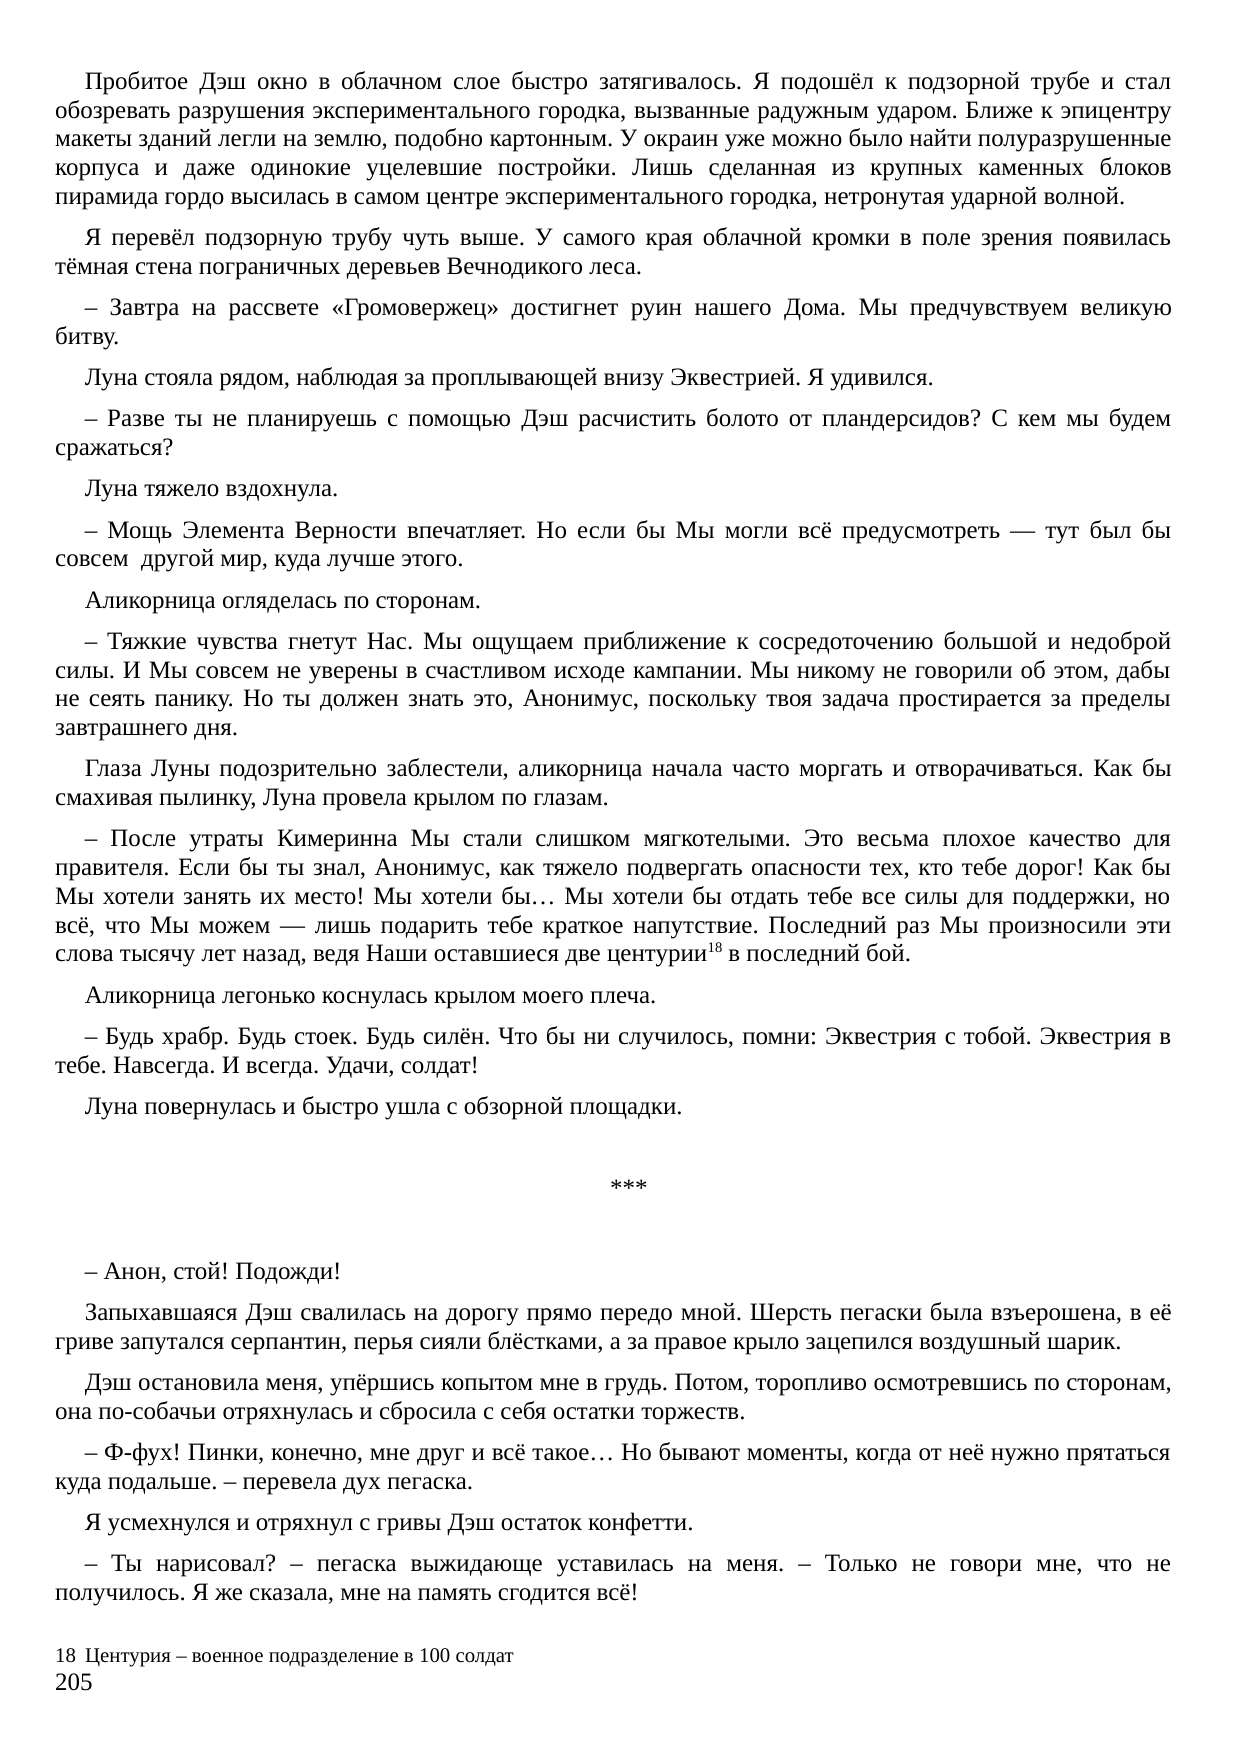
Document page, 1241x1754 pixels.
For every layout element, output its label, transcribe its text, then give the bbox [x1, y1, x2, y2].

text Центурия – военное подразделение в 100 солдат [55, 1642, 1173, 1667]
text – Разве ты не планируешь с помощью Дэш расчистить болото от пландерсидов? С кем мы будем сражаться? [55, 403, 1173, 461]
text – Ты нарисовал? – пегаска выжидающе уставилась на меня. – Только не говори мне, что не получилось. Я же сказала, мне на память сгодится всё! [55, 1548, 1173, 1606]
text – Завтра на рассвете «Громовержец» достигнет руин нашего Дома. Мы предчувствуем великую битву. [55, 292, 1173, 350]
text – Тяжкие чувства гнетут Нас. Мы ощущаем приближение к сосредоточению большой и недоброй силы. И Мы совсем не уверены в счастливом исходе кампании. Мы никому не говорили об этом, дабы не сеять панику. Но ты должен знать это, Анонимус, поскольку твоя задача простирается за пределы завтрашнего дня. [55, 626, 1173, 741]
text Луна стояла рядом, наблюдая за проплывающей внизу Эквестрией. Я удивился. [55, 362, 1173, 391]
text Я усмехнулся и отряхнул с гривы Дэш остаток конфетти. [55, 1507, 1173, 1536]
text Пробитое Дэш окно в облачном слое быстро затягивалось. Я подошёл к подзорной трубе и стал обозревать разрушения экспериментального городка, вызванные радужным ударом. Ближе к эпицентру макеты зданий легли на землю, подобно картонным. У окраин уже можно было найти полуразрушенные корпуса и даже одинокие уцелевшие постройки. Лишь сделанная из крупных каменных блоков пирамида гордо высилась в самом центре экспериментального городка, нетронутая ударной волной. [55, 66, 1173, 210]
text Луна повернулась и быстро ушла с обзорной площадки. [55, 1091, 1173, 1120]
text Запыхавшаяся Дэш свалилась на дорогу прямо передо мной. Шерсть пегаски была взъерошена, в её гриве запутался серпантин, перья сияли блёстками, а за правое крыло зацепился воздушный шарик. [55, 1297, 1173, 1355]
text – Мощь Элемента Верности впечатляет. Но если бы Мы могли всё предусмотреть — тут был бы совсем другой мир, куда лучше этого. [55, 515, 1173, 572]
text Луна тяжело вздохнула. [55, 473, 1173, 502]
text – Будь храбр. Будь стоек. Будь силён. Что бы ни случилось, помни: Эквестрия с тобой. Эквестрия в тебе. Навсегда. И всегда. Удачи, солдат! [55, 1021, 1173, 1078]
text Глаза Луны подозрительно заблестели, аликорница начала часто моргать и отворачиваться. Как бы смахивая пылинку, Луна провела крылом по глазам. [55, 753, 1173, 811]
text – Анон, стой! Подожди! [55, 1256, 1173, 1285]
text Дэш остановила меня, упёршись копытом мне в грудь. Потом, торопливо осмотревшись по сторонам, она по-собачьи отряхнулась и сбросила с себя остатки торжеств. [55, 1367, 1173, 1425]
text Я перевёл подзорную трубу чуть выше. У самого края облачной кромки в поле зрения появилась тёмная стена пограничных деревьев Вечнодикого леса. [55, 222, 1173, 280]
text – Ф-фух! Пинки, конечно, мне друг и всё такое… Но бывают моменты, когда от неё нужно прятаться куда подальше. – перевела дух пегаска. [55, 1437, 1173, 1495]
text *** [55, 1173, 1173, 1202]
text Аликорница огляделась по сторонам. [55, 585, 1173, 613]
text Аликорница легонько коснулась крылом моего плеча. [55, 980, 1173, 1008]
text – После утраты Кимеринна Мы стали слишком мягкотелыми. Это весьма плохое качество для правителя. Если бы ты знал, Анонимус, как тяжело подвергать опасности тех, кто тебе дорог! Как бы Мы хотели занять их место! Мы хотели бы… Мы хотели бы отдать тебе все силы для поддержки, но всё, что Мы можем — лишь подарить тебе краткое напутствие. Последний раз Мы произносили эти слова тысячу лет назад, ведя Наши оставшиеся две центурии в последний бой. [55, 823, 1173, 967]
